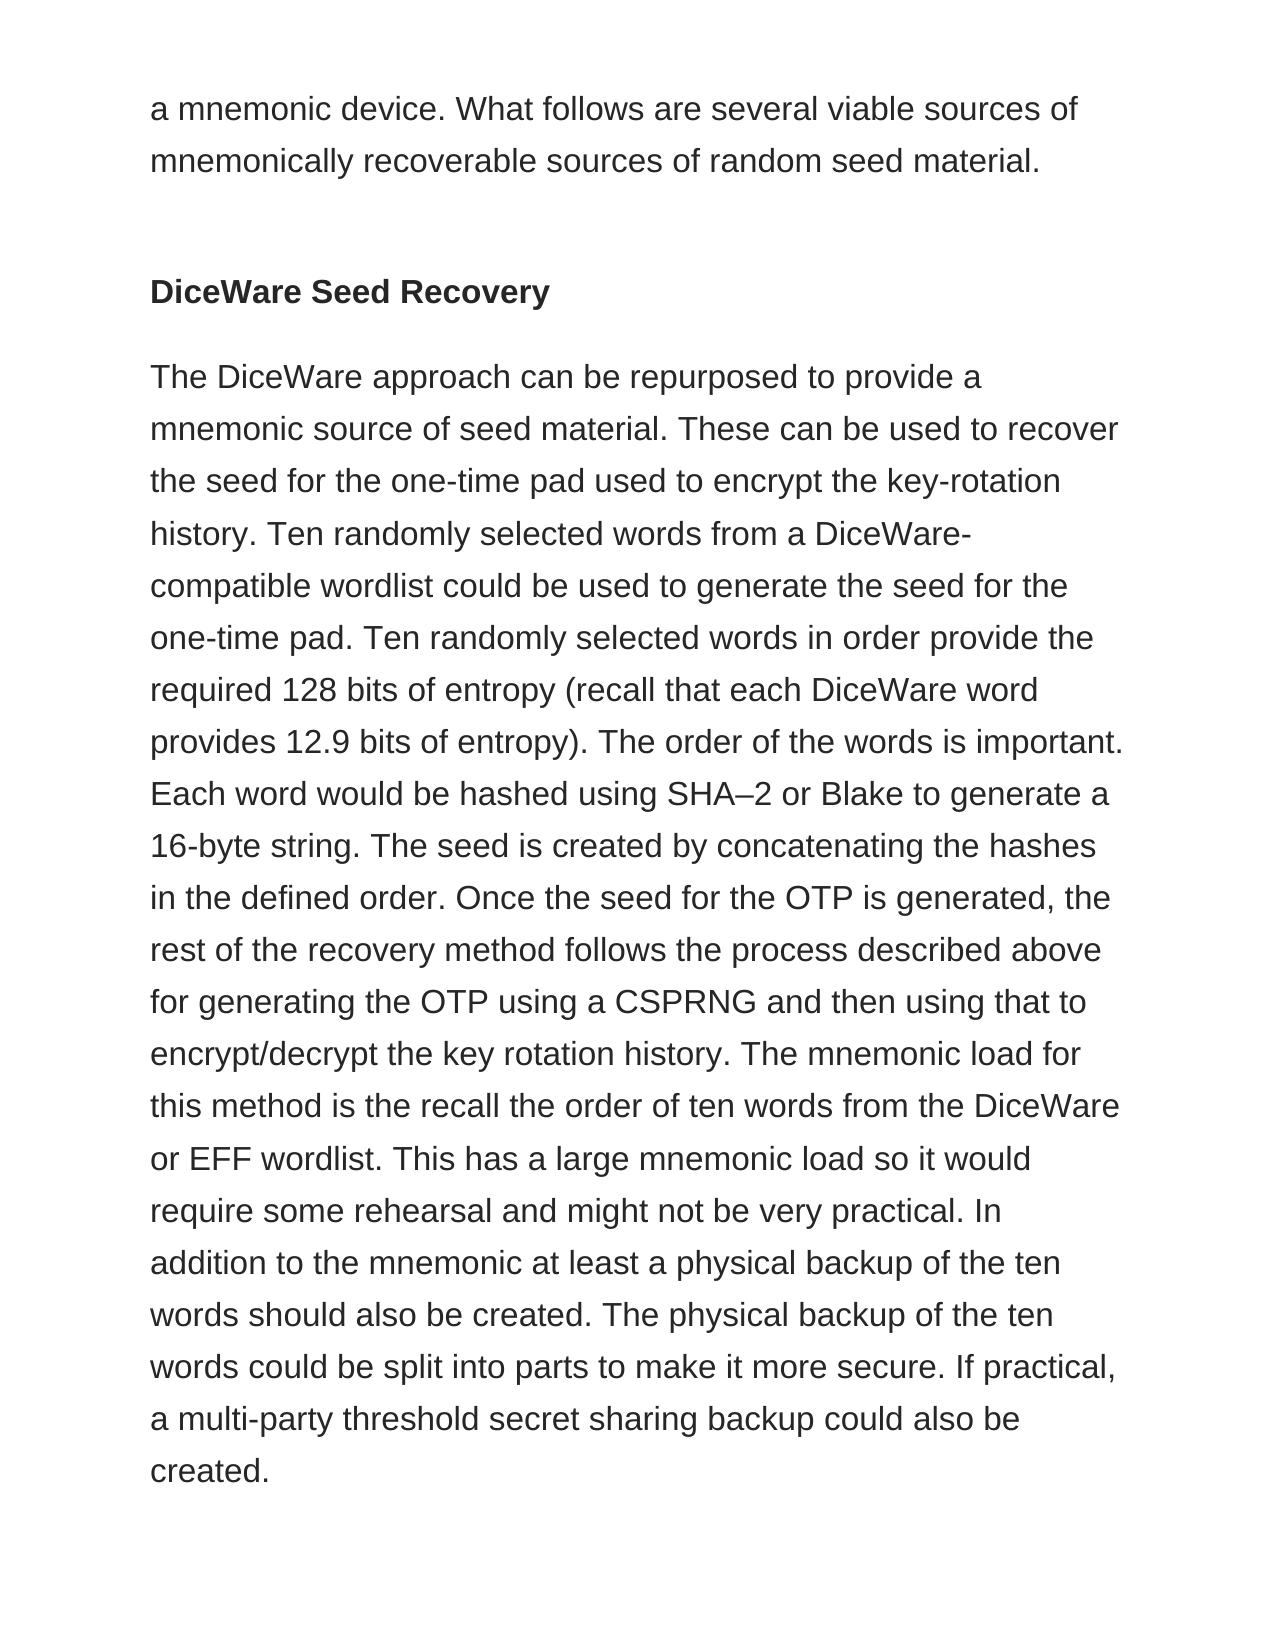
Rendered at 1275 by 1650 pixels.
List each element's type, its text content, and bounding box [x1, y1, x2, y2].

text DiceWare Seed Recovery [150, 264, 1125, 310]
text The DiceWare approach can be repurposed to provide a mnemonic source of seed material. These can be used to recover the seed for the one-time pad used to encrypt the key-rotation history. Ten randomly selected words from a DiceWare-compatible wordlist could be used to generate the seed for the one-time pad. Ten randomly selected words in order provide the required 128 bits of entropy (recall that each DiceWare word provides 12.9 bits of entropy). The order of the words is important. Each word would be hashed using SHA–2 or Blake to generate a 16-byte string. The seed is created by concatenating the hashes in the defined order. Once the seed for the OTP is generated, the rest of the recovery method follows the process described above for generating the OTP using a CSPRNG and then using that to encrypt/decrypt the key rotation history. The mnemonic load for this method is the recall the order of ten words from the DiceWare or EFF wordlist. This has a large mnemonic load so it would require some rehearsal and might not be very practical. In addition to the mnemonic at least a physical backup of the ten words should also be created. The physical backup of the ten words could be split into parts to make it more secure. If practical, a multi-party threshold secret sharing backup could also be created. [150, 344, 1125, 1489]
text a mnemonic device. What follows are several viable sources of mnemonically recoverable sources of random seed material. [150, 75, 1125, 179]
